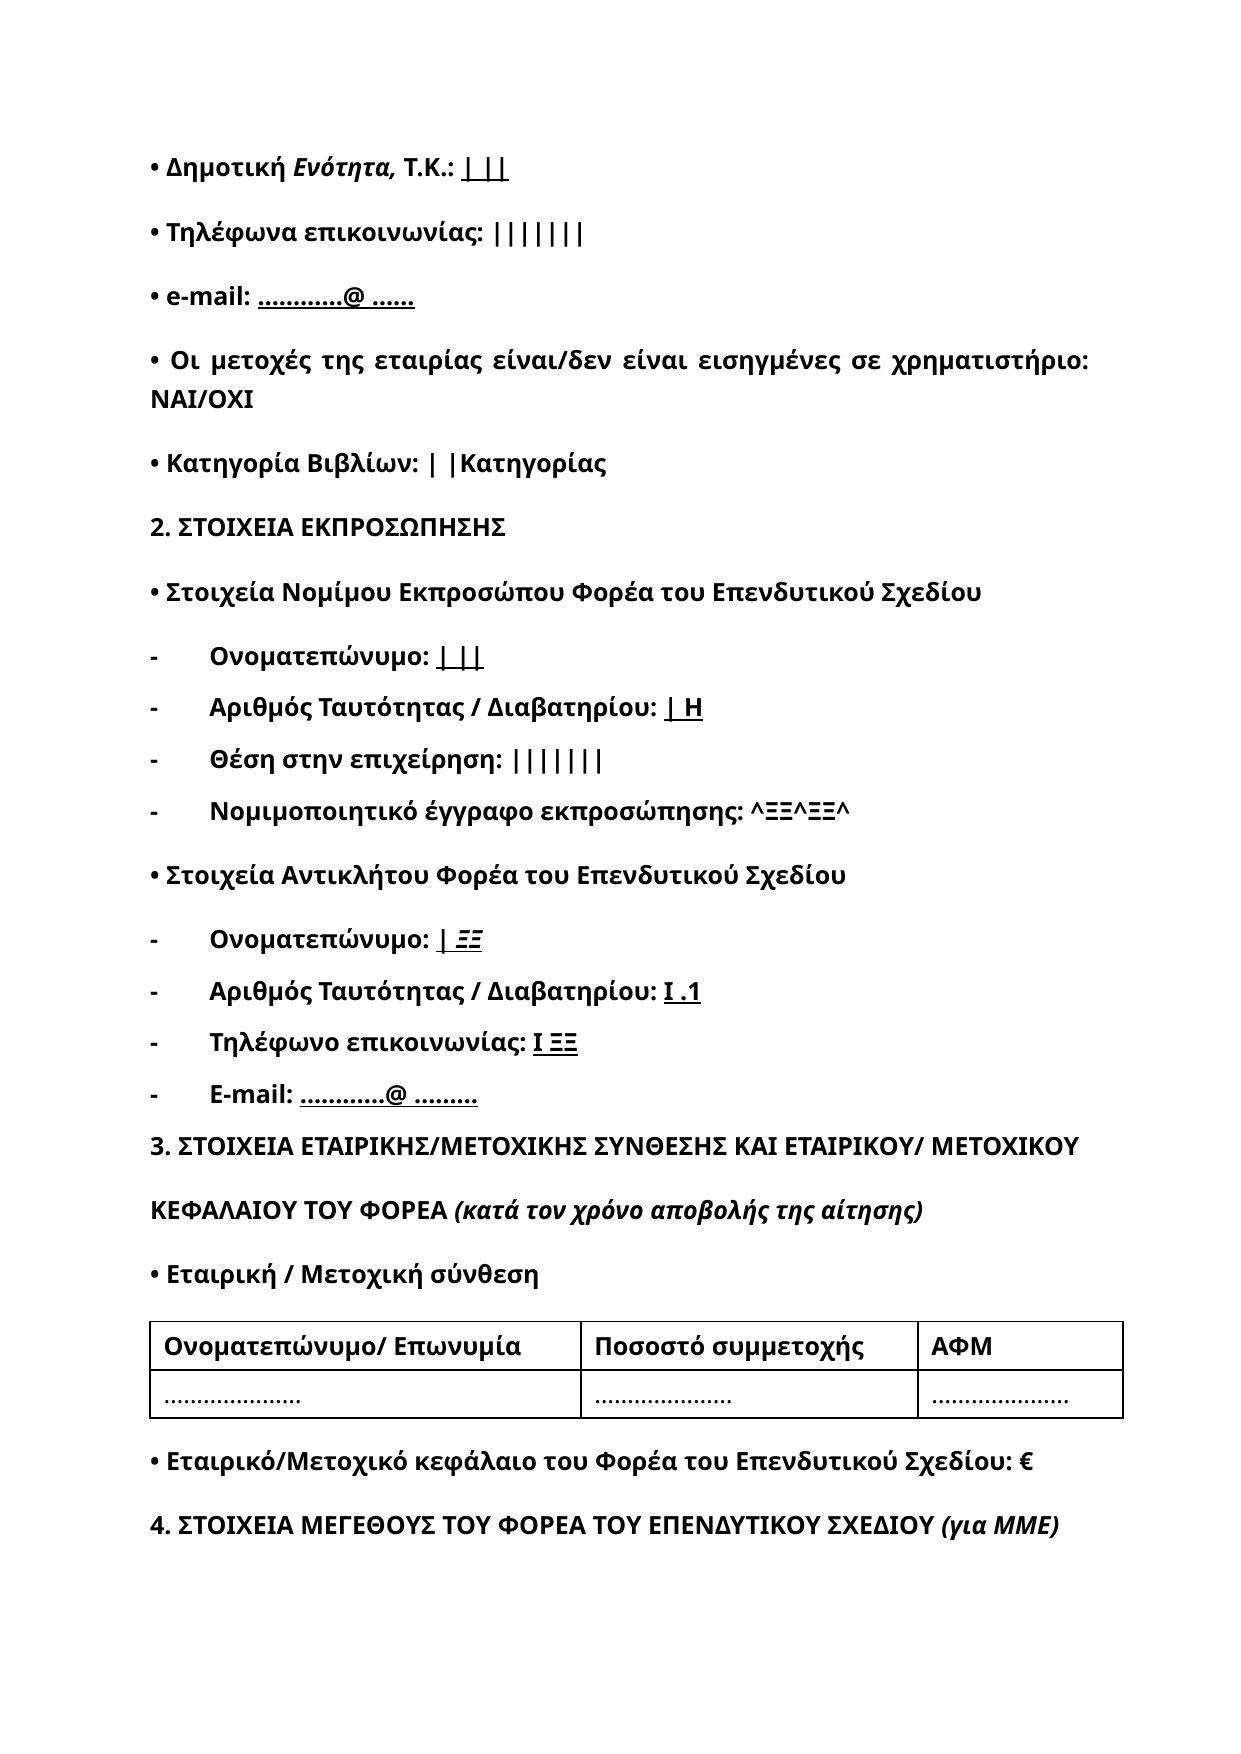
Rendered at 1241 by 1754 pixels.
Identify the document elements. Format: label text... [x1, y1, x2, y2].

table_header Ποσοστό συμμετοχής [582, 1322, 917, 1369]
text • Τηλέφωνα επικοινωνίας: ||||||| [150, 214, 1090, 248]
text • Εταιρική / Μετοχική σύνθεση [150, 1257, 1090, 1291]
text • Οι μετοχές της εταιρίας είναι/δεν είναι εισηγμένες σε χρηματιστήριο: ΝΑΙ/ΟΧΙ [150, 342, 1090, 416]
table_cell ………………… [151, 1371, 580, 1417]
text • e-mail: …………@ …… [150, 278, 1090, 312]
text ΚΕΦΑΛΑΙΟΥ ΤΟΥ ΦΟΡΕΑ (κατά τον χρόνο αποβολής της αίτησης) [150, 1192, 1090, 1227]
list - Ονοματεπώνυμο: | || [150, 638, 1090, 672]
list - Νομιμοποιητικό έγγραφο εκπροσώπησης: ^ΞΞ^ΞΞ^ [150, 793, 1090, 827]
list - Αριθμός Ταυτότητας / Διαβατηρίου: I .1 [150, 973, 1090, 1007]
table_header Ονοματεπώνυμο/ Επωνυμία [151, 1322, 580, 1369]
list - E-mail: …………@ ……… [150, 1077, 1090, 1111]
table_header ΑΦΜ [919, 1322, 1122, 1369]
table_cell ………………… [582, 1371, 917, 1417]
table_cell ………………… [919, 1371, 1122, 1417]
list - Τηλέφωνο επικοινωνίας: I ΞΞ [150, 1025, 1090, 1059]
list - Ονοματεπώνυμο: | ΞΞ [150, 922, 1090, 956]
text • Κατηγορία Βιβλίων: | |Κατηγορίας [150, 446, 1090, 480]
text • Δημοτική Ενότητα, Τ.Κ.: | || [150, 150, 1090, 184]
text 4. ΣΤΟΙΧΕΙΑ ΜΕΓΕΘΟΥΣ ΤΟΥ ΦΟΡΕΑ ΤΟΥ ΕΠΕΝΔΥΤΙΚΟΥ ΣΧΕΔΙΟΥ (για ΜΜΕ) [150, 1508, 1090, 1542]
text • Στοιχεία Νομίμου Εκπροσώπου Φορέα του Επενδυτικού Σχεδίου [150, 574, 1090, 608]
list - Αριθμός Ταυτότητας / Διαβατηρίου: | Η [150, 690, 1090, 724]
text 2. ΣΤΟΙΧΕΙΑ ΕΚΠΡΟΣΩΠΗΣΗΣ [150, 510, 1090, 544]
text 3. ΣΤΟΙΧΕΙΑ ΕΤΑΙΡΙΚΗΣ/ΜΕΤΟΧΙΚΗΣ ΣΥΝΘΕΣΗΣ ΚΑΙ ΕΤΑΙΡΙΚΟΥ/ ΜΕΤΟΧΙΚΟΥ [150, 1128, 1090, 1162]
text • Στοιχεία Αντικλήτου Φορέα του Επενδυτικού Σχεδίου [150, 857, 1090, 892]
list - Θέση στην επιχείρηση: ||||||| [150, 742, 1090, 776]
text • Εταιρικό/Μετοχικό κεφάλαιο του Φορέα του Επενδυτικού Σχεδίου: € [150, 1444, 1090, 1478]
